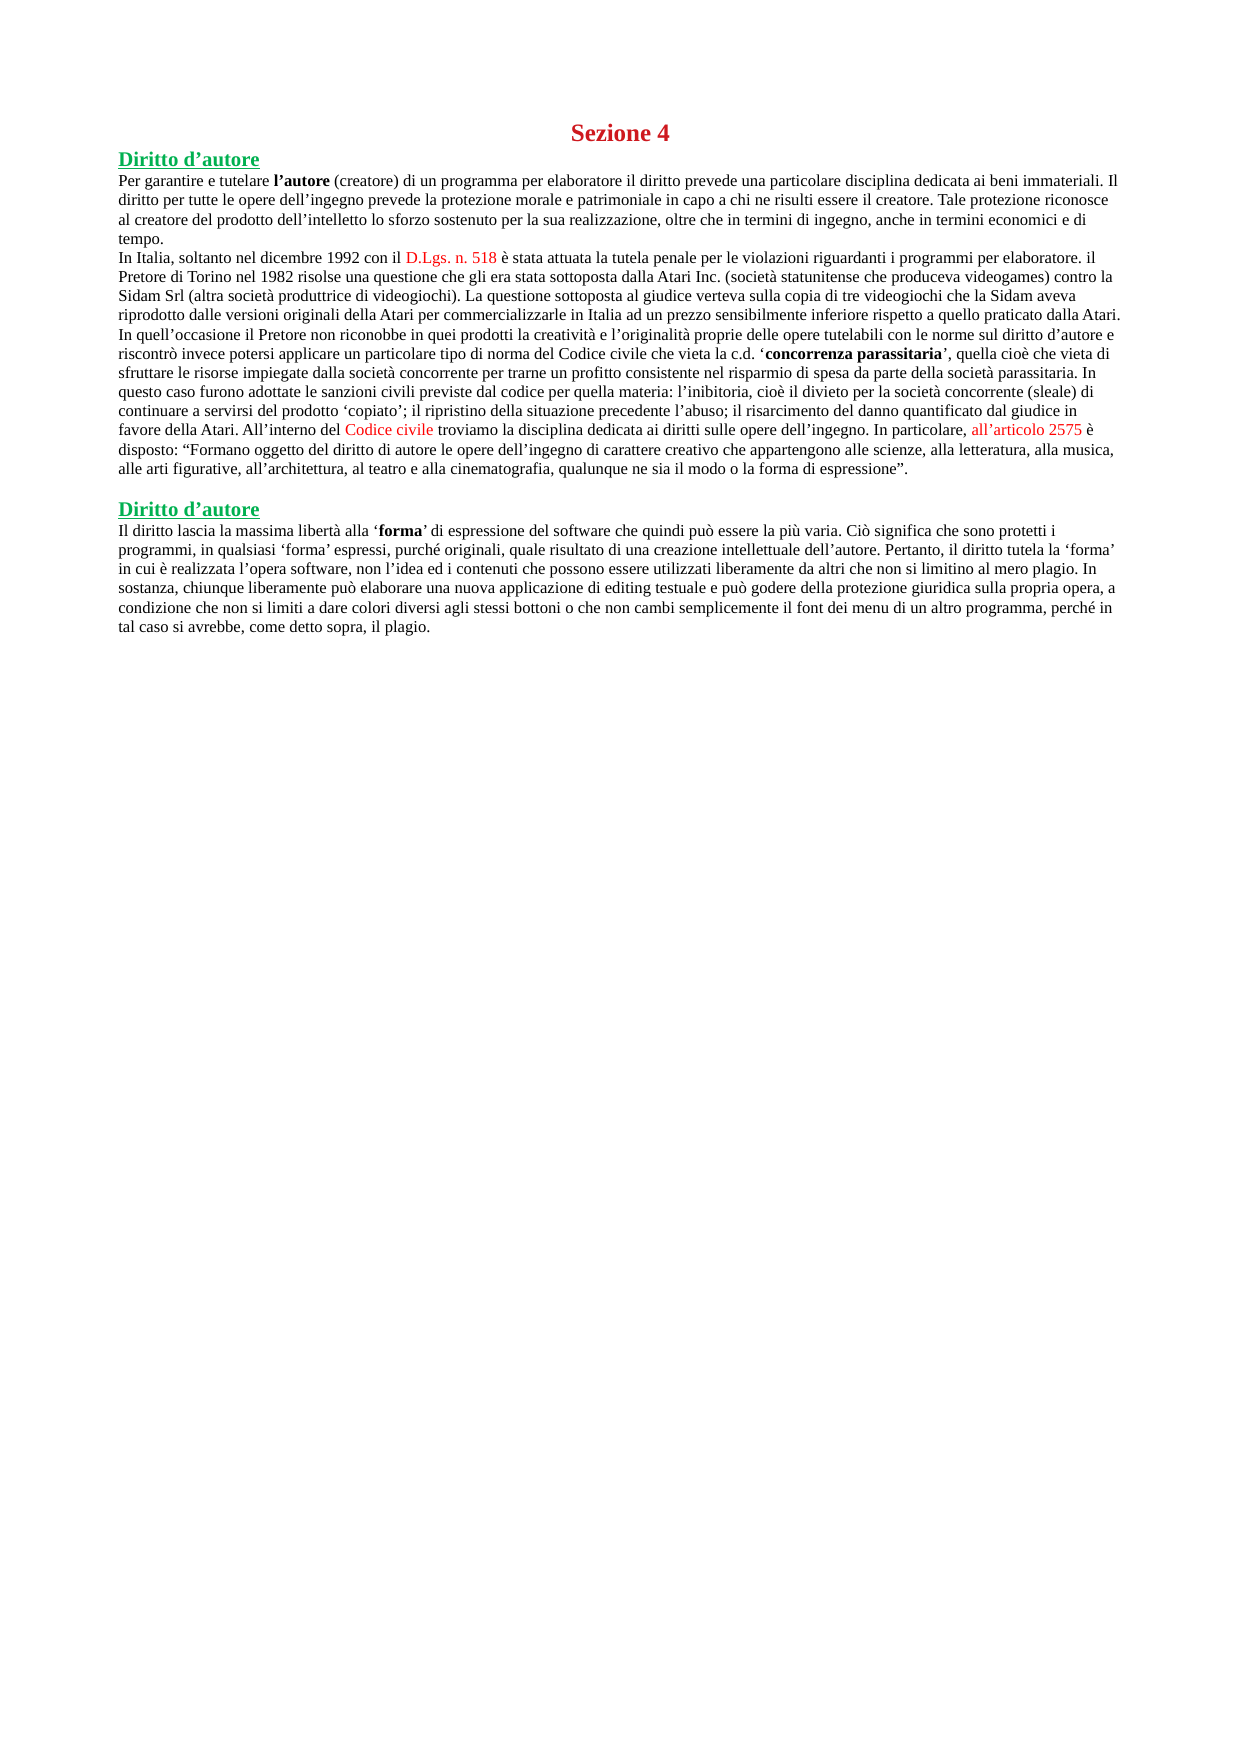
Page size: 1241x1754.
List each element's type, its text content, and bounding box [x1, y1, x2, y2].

text Diritto d’autore [118, 497, 1122, 521]
text Per garantire e tutelare l’autore (creatore) di un programma per elaboratore il diritto prevede una particolare disciplina dedicata ai beni immateriali. Il diritto per tutte le opere dell’ingegno prevede la protezione morale e patrimoniale in capo a chi ne risulti essere il creatore. Tale protezione riconosce al creatore del prodotto dell’intelletto lo sforzo sostenuto per la sua realizzazione, oltre che in termini di ingegno, anche in termini economici e di tempo. [118, 171, 1122, 248]
text Sezione 4 [118, 118, 1122, 147]
text Diritto d’autore [118, 147, 1122, 171]
text In Italia, soltanto nel dicembre 1992 con il D.Lgs. n. 518 è stata attuata la tutela penale per le violazioni riguardanti i programmi per elaboratore. il Pretore di Torino nel 1982 risolse una questione che gli era stata sottoposta dalla Atari Inc. (società statunitense che produceva videogames) contro la Sidam Srl (altra società produttrice di videogiochi). La questione sottoposta al giudice verteva sulla copia di tre videogiochi che la Sidam aveva riprodotto dalle versioni originali della Atari per commercializzarle in Italia ad un prezzo sensibilmente inferiore rispetto a quello praticato dalla Atari. In quell’occasione il Pretore non riconobbe in quei prodotti la creatività e l’originalità proprie delle opere tutelabili con le norme sul diritto d’autore e riscontrò invece potersi applicare un particolare tipo di norma del Codice civile che vieta la c.d. ‘concorrenza parassitaria’, quella cioè che vieta di sfruttare le risorse impiegate dalla società concorrente per trarne un profitto consistente nel risparmio di spesa da parte della società parassitaria. In questo caso furono adottate le sanzioni civili previste dal codice per quella materia: l’inibitoria, cioè il divieto per la società concorrente (sleale) di continuare a servirsi del prodotto ‘copiato’; il ripristino della situazione precedente l’abuso; il risarcimento del danno quantificato dal giudice in favore della Atari. All’interno del Codice civile troviamo la disciplina dedicata ai diritti sulle opere dell’ingegno. In particolare, all’articolo 2575 è disposto: “Formano oggetto del diritto di autore le opere dell’ingegno di carattere creativo che appartengono alle scienze, alla letteratura, alla musica, alle arti figurative, all’architettura, al teatro e alla cinematografia, qualunque ne sia il modo o la forma di espressione”. [118, 248, 1122, 478]
text Il diritto lascia la massima libertà alla ‘forma’ di espressione del software che quindi può essere la più varia. Ciò significa che sono protetti i programmi, in qualsiasi ‘forma’ espressi, purché originali, quale risultato di una creazione intellettuale dell’autore. Pertanto, il diritto tutela la ‘forma’ in cui è realizzata l’opera software, non l’idea ed i contenuti che possono essere utilizzati liberamente da altri che non si limitino al mero plagio. In sostanza, chiunque liberamente può elaborare una nuova applicazione di editing testuale e può godere della protezione giuridica sulla propria opera, a condizione che non si limiti a dare colori diversi agli stessi bottoni o che non cambi semplicemente il font dei menu di un altro programma, perché in tal caso si avrebbe, come detto sopra, il plagio. [118, 521, 1122, 636]
